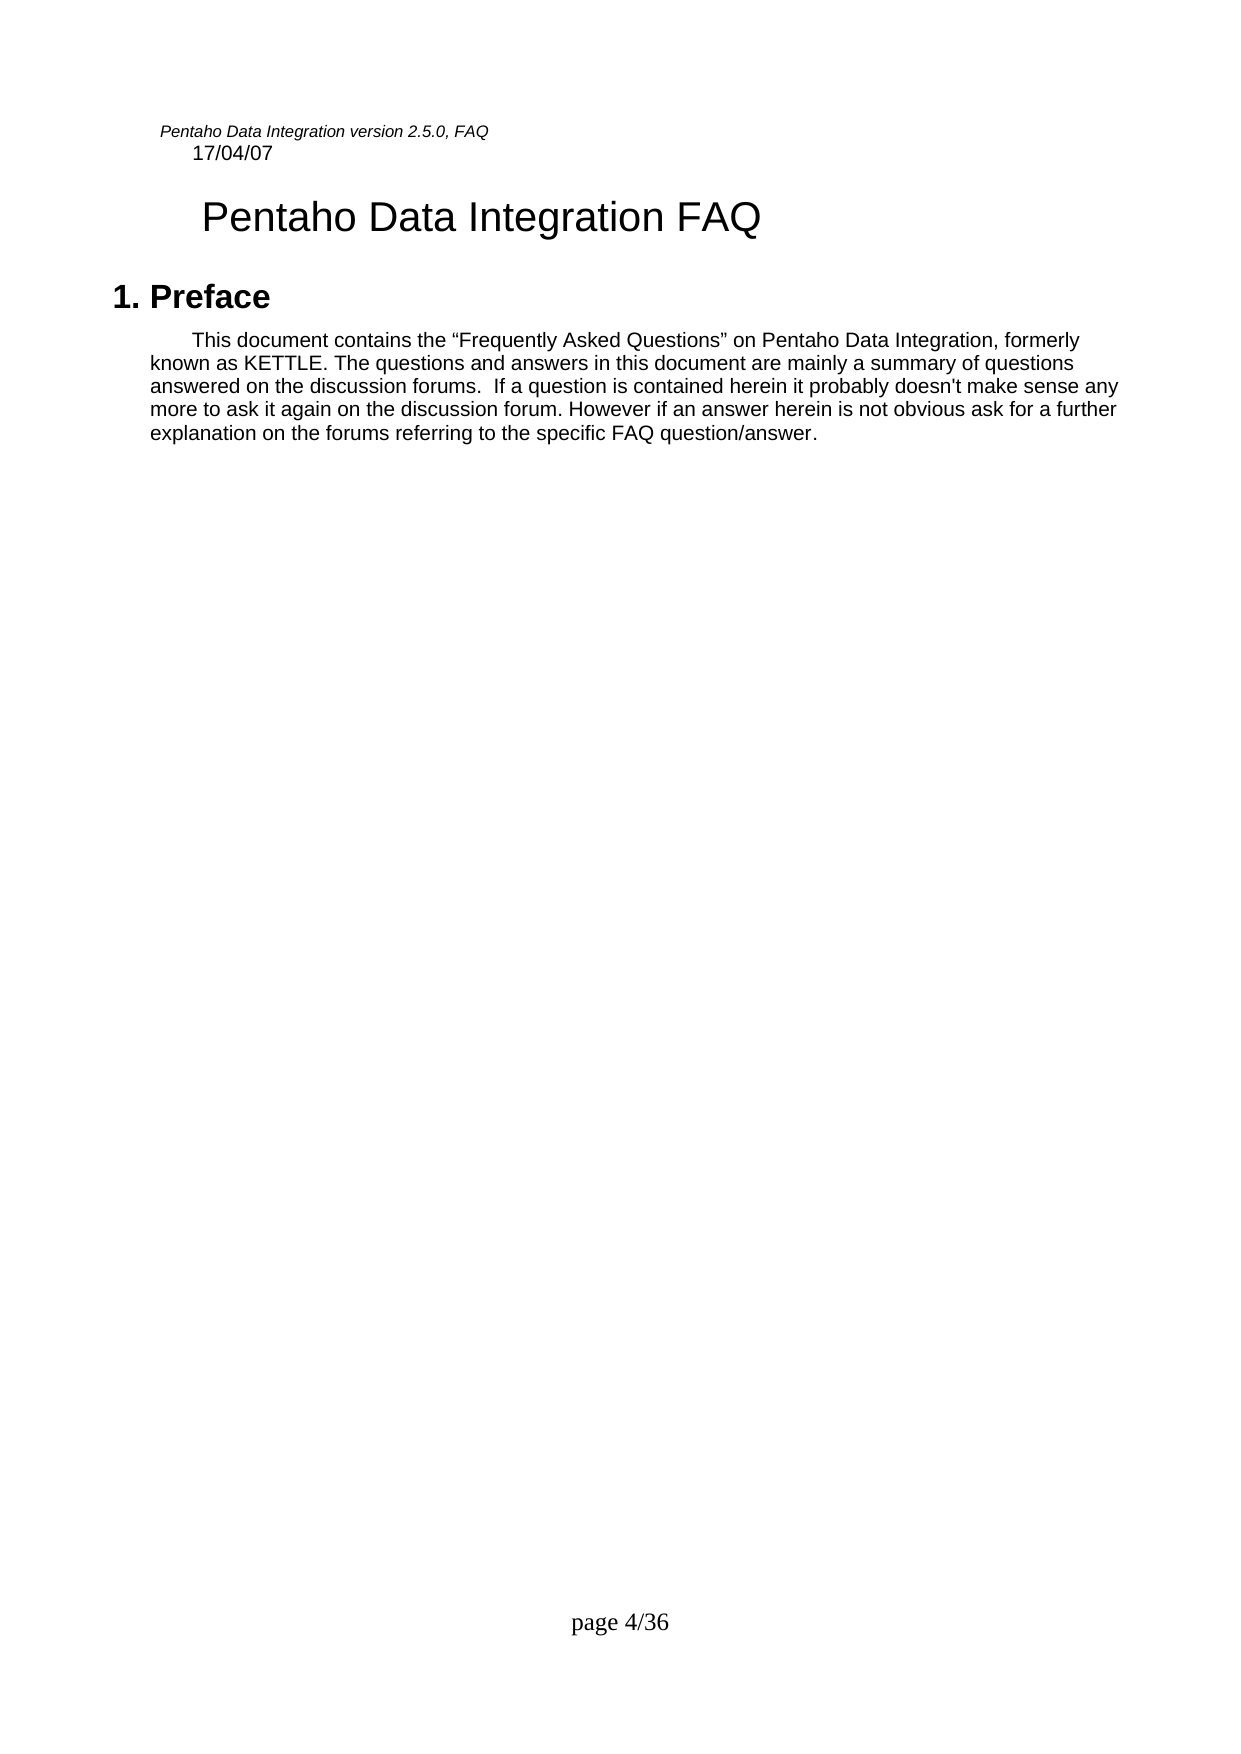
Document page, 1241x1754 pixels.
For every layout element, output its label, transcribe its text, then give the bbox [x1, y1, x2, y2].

text Pentaho Data Integration FAQ [118, 194, 1122, 241]
subtitle Preface [118, 278, 1122, 316]
text This document contains the “Frequently Asked Questions” on Pentaho Data Integration, formerly known as KETTLE. The questions and answers in this document are mainly a summary of questions answered on the discussion forums. If a question is contained herein it probably doesn't make sense any more to ask it again on the discussion forum. However if an answer herein is not obvious ask for a further explanation on the forums referring to the specific FAQ question/answer. [150, 328, 1122, 444]
